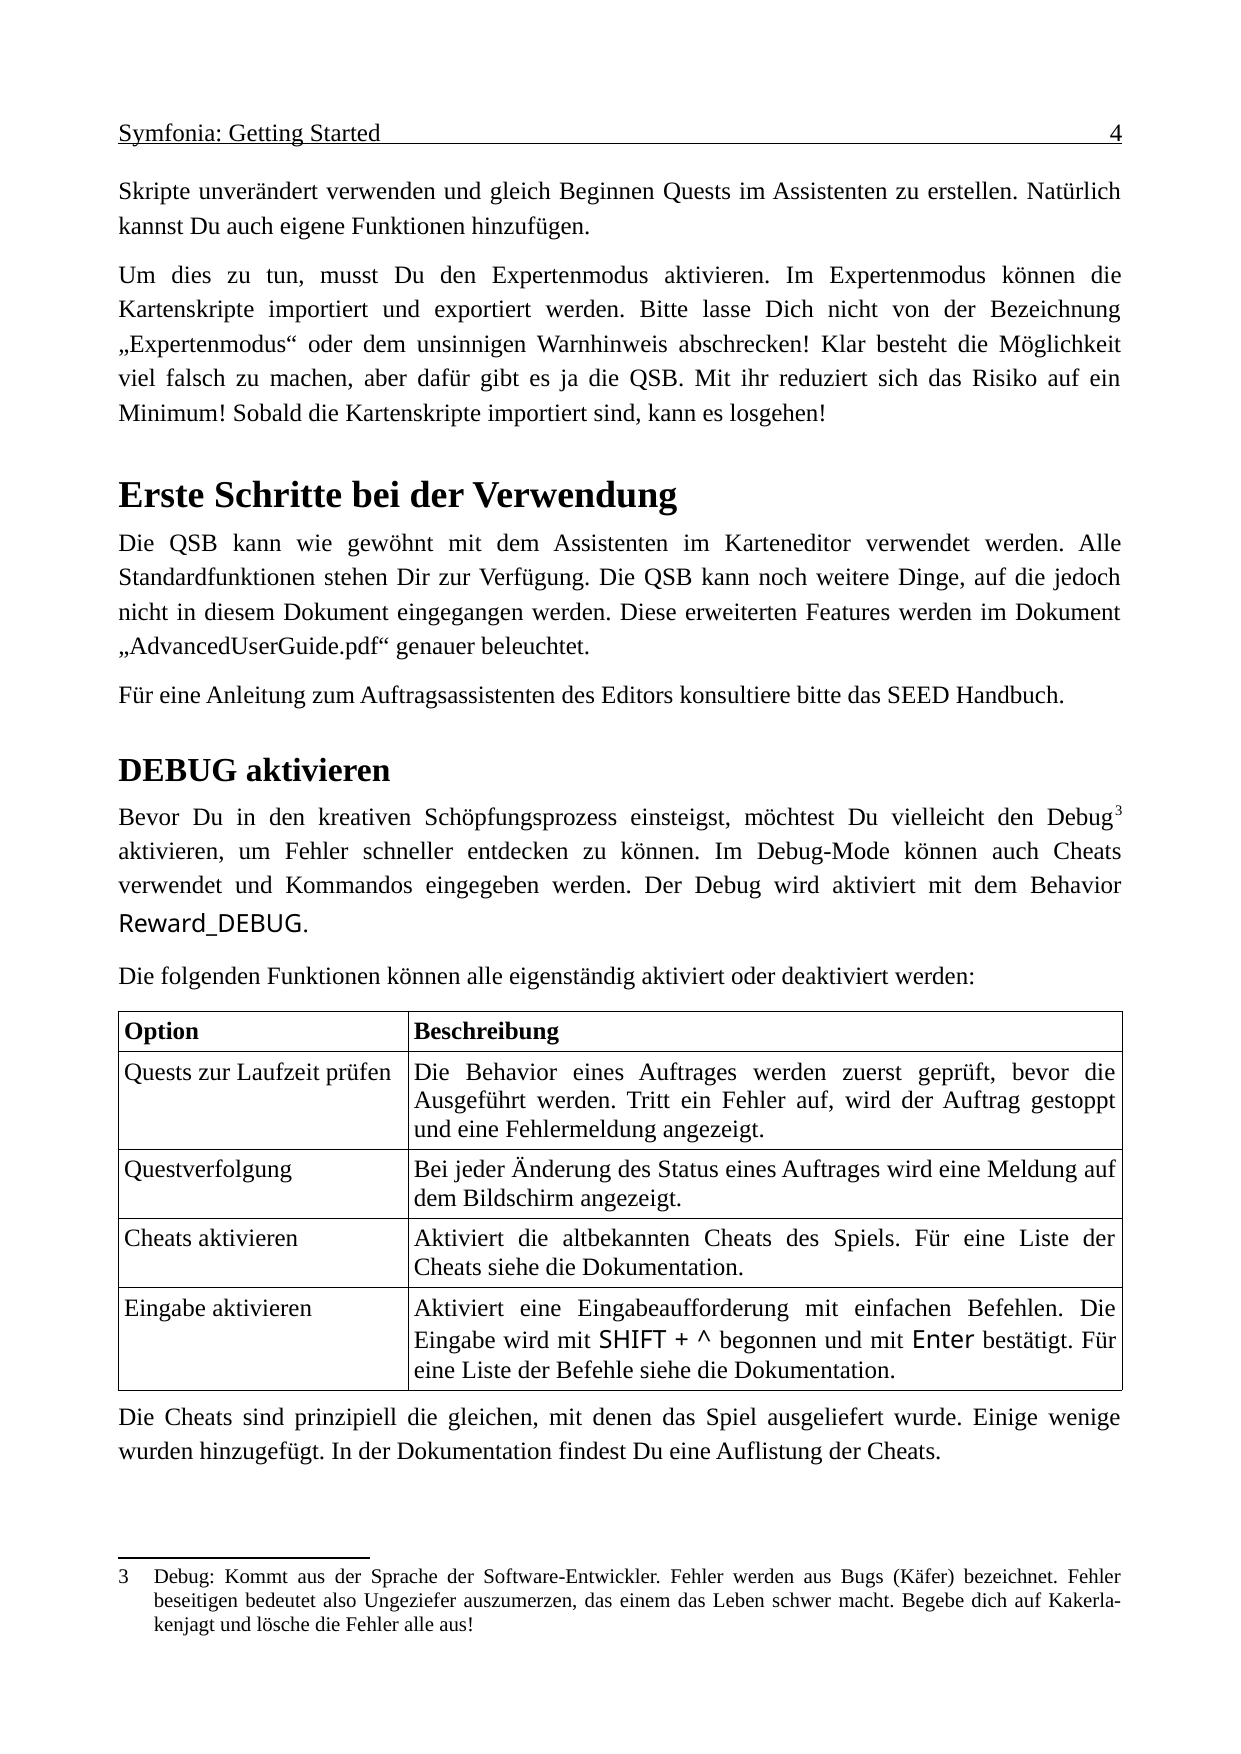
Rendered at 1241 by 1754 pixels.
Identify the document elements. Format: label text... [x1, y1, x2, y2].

table_cell Cheats aktivieren [119, 1219, 408, 1287]
table_cell Aktiviert eine Eingabeaufforderung mit einfachen Befehlen. Die Eingabe wird mit SHIFT + ^ begonnen und mit Enter bestätigt. Für eine Liste der Befehle siehe die Dokumentation. [409, 1288, 1122, 1390]
text Die QSB kann wie gewöhnt mit dem Assistenten im Karteneditor verwendet werden. Alle Standardfunktionen stehen Dir zur Verfügung. Die QSB kann noch weitere Dinge, auf die jedoch nicht in diesem Dokument eingegangen werden. Diese erweiterten Features werden im Dokument „AdvancedUserGuide.pdf“ genauer beleuchtet. [118, 528, 1122, 660]
table_cell Quests zur Laufzeit prüfen [119, 1052, 408, 1149]
text Debug: Kommt aus der Sprache der Software-Entwickler. Fehler werden aus Bugs (Käfer) bezeichnet. Fehler beseitigen bedeutet also Ungeziefer auszumerzen, das einem das Leben schwer macht. Begebe dich auf Kakerla-kenjagt und lösche die Fehler alle aus! [118, 1564, 1122, 1636]
text Skripte unverändert verwenden und gleich Beginnen Quests im Assistenten zu erstellen. Natürlich kannst Du auch eigene Funktionen hinzufügen. [118, 176, 1122, 239]
text Die folgenden Funktionen können alle eigenständig aktiviert oder deaktiviert werden: [118, 961, 1122, 990]
subtitle Erste Schritte bei der Verwendung [118, 472, 1122, 516]
table_cell Questverfolgung [119, 1150, 408, 1218]
text Bevor Du in den kreativen Schöpfungsprozess einsteigst, möchtest Du vielleicht den Debug aktivieren, um Fehler schneller entdecken zu können. Im Debug-Mode können auch Cheats verwendet und Kommandos eingegeben werden. Der Debug wird aktiviert mit dem Behavior Reward_DEBUG. [118, 802, 1122, 940]
table_header Option [119, 1012, 408, 1051]
table_header Beschreibung [409, 1012, 1122, 1051]
table_cell Eingabe aktivieren [119, 1288, 408, 1390]
text Die Cheats sind prinzipiell die gleichen, mit denen das Spiel ausgeliefert wurde. Einige wenige wurden hinzugefügt. In der Dokumentation findest Du eine Auflistung der Cheats. [118, 1402, 1122, 1465]
table_cell Die Behavior eines Auftrages werden zuerst geprüft, bevor die Ausgeführt werden. Tritt ein Fehler auf, wird der Auftrag gestoppt und eine Fehlermeldung angezeigt. [409, 1052, 1122, 1149]
table_cell Bei jeder Änderung des Status eines Auftrages wird eine Meldung auf dem Bildschirm angezeigt. [409, 1150, 1122, 1218]
text Um dies zu tun, musst Du den Expertenmodus aktivieren. Im Expertenmodus können die Kartenskripte importiert und exportiert werden. Bitte lasse Dich nicht von der Bezeichnung „Expertenmodus“ oder dem unsinnigen Warnhinweis abschrecken! Klar besteht die Möglichkeit viel falsch zu machen, aber dafür gibt es ja die QSB. Mit ihr reduziert sich das Risiko auf ein Minimum! Sobald die Kartenskripte importiert sind, kann es losgehen! [118, 260, 1122, 427]
table_cell Aktiviert die altbekannten Cheats des Spiels. Für eine Liste der Cheats siehe die Dokumentation. [409, 1219, 1122, 1287]
text Für eine Anleitung zum Auftragsassistenten des Editors konsultiere bitte das SEED Handbuch. [118, 681, 1122, 709]
subtitle DEBUG aktivieren [118, 750, 1122, 789]
